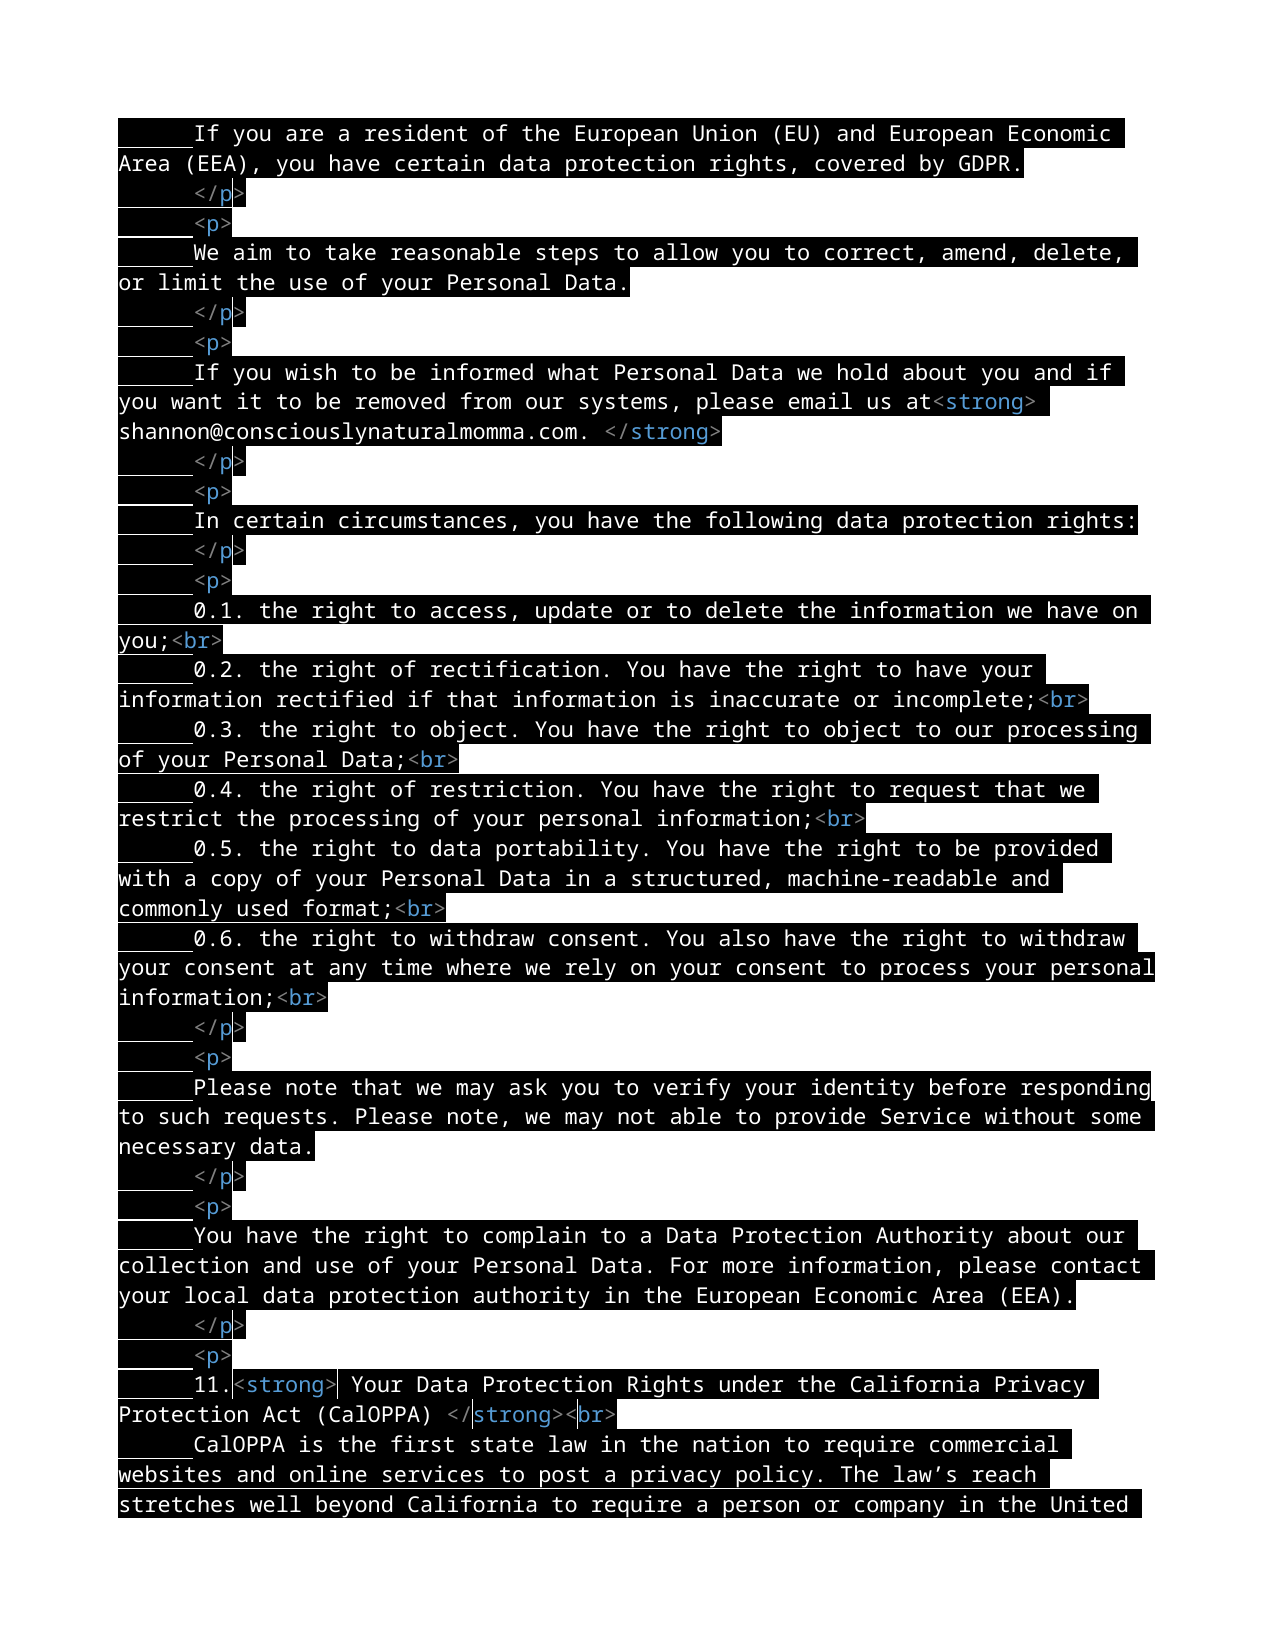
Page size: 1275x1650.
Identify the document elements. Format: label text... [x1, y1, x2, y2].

text 0.5. the right to data portability. You have the right to be provided with a copy of your Personal Data in a structured, machine-readable and commonly used format;<br> [118, 833, 1157, 922]
text </p> [118, 178, 1157, 207]
text In certain circumstances, you have the following data protection rights: [118, 505, 1157, 535]
text </p> [118, 446, 1157, 476]
text </p> [118, 297, 1157, 327]
text <p> [118, 1042, 1157, 1071]
text </p> [118, 1310, 1157, 1339]
text <p> [118, 476, 1157, 505]
text <p> [118, 565, 1157, 595]
text We aim to take reasonable steps to allow you to correct, amend, delete, or limit the use of your Personal Data. [118, 237, 1157, 297]
text 0.4. the right of restriction. You have the right to request that we restrict the processing of your personal information;<br> [118, 773, 1157, 833]
text If you wish to be informed what Personal Data we hold about you and if you want it to be removed from our systems, please email us at<strong> shannon@consciouslynaturalmomma.com. </strong> [118, 356, 1157, 446]
text <p> [118, 207, 1157, 237]
text 0.2. the right of rectification. You have the right to have your information rectified if that information is inaccurate or incomplete;<br> [118, 654, 1157, 714]
text You have the right to complain to a Data Protection Authority about our collection and use of your Personal Data. For more information, please contact your local data protection authority in the European Economic Area (EEA). [118, 1220, 1157, 1310]
text <p> [118, 1339, 1157, 1369]
text <p> [118, 327, 1157, 356]
text Please note that we may ask you to verify your identity before responding to such requests. Please note, we may not able to provide Service without some necessary data. [118, 1071, 1157, 1161]
text 0.6. the right to withdraw consent. You also have the right to withdraw your consent at any time where we rely on your consent to process your personal information;<br> [118, 922, 1157, 1012]
text 11.<strong> Your Data Protection Rights under the California Privacy Protection Act (CalOPPA) </strong><br> [118, 1369, 1157, 1429]
text 0.1. the right to access, update or to delete the information we have on you;<br> [118, 595, 1157, 654]
text CalOPPA is the first state law in the nation to require commercial websites and online services to post a privacy policy. The law’s reach stretches well beyond California to require a person or company in the United [118, 1429, 1157, 1518]
text <p> [118, 1191, 1157, 1220]
text 0.3. the right to object. You have the right to object to our processing of your Personal Data;<br> [118, 714, 1157, 773]
text </p> [118, 535, 1157, 565]
text </p> [118, 1161, 1157, 1191]
text </p> [118, 1012, 1157, 1042]
text If you are a resident of the European Union (EU) and European Economic Area (EEA), you have certain data protection rights, covered by GDPR. [118, 118, 1157, 178]
